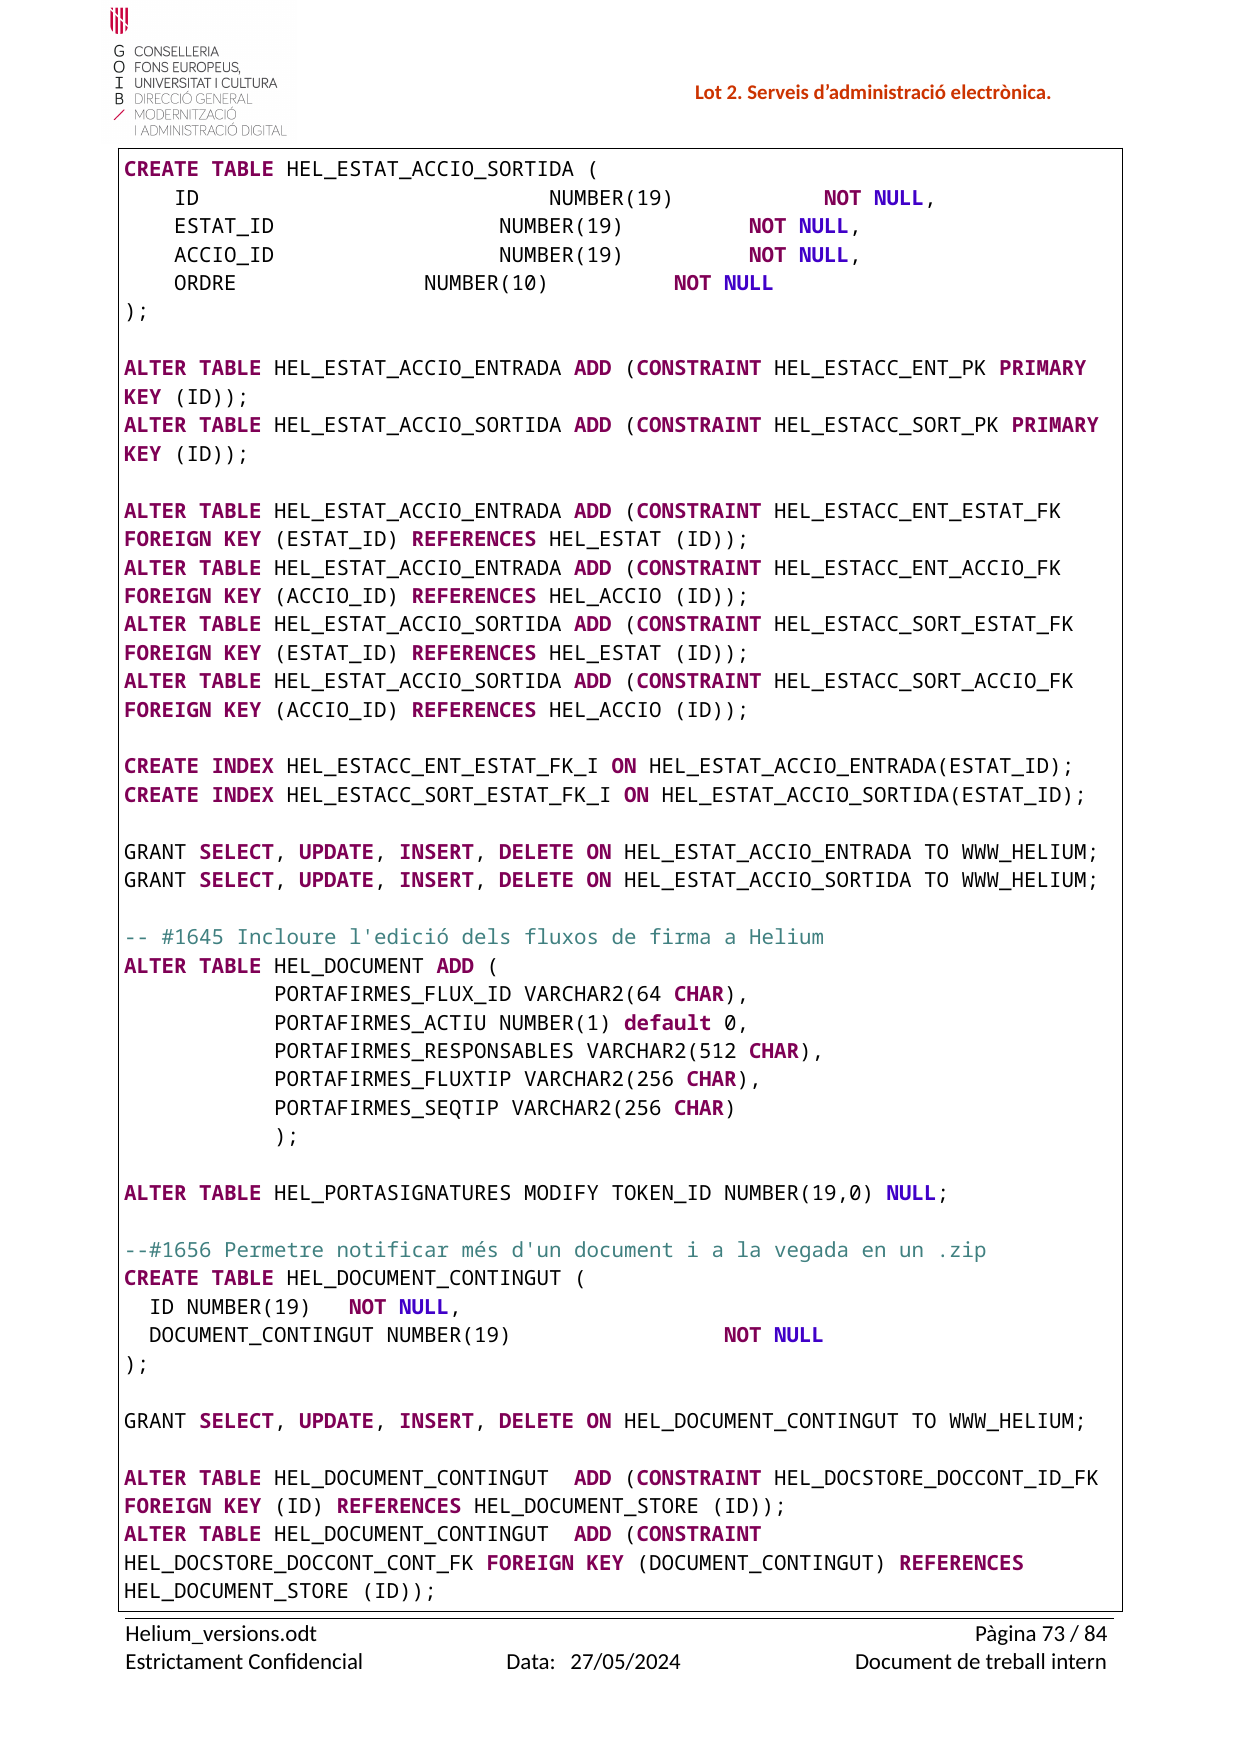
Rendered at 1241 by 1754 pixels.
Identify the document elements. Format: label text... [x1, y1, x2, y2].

table_header CREATE TABLE HEL_ESTAT_ACCIO_SORTIDA ( ID NUMBER(19) NOT NULL, ESTAT_ID NUMBER(19) NOT NULL, ACCIO_ID NUMBER(19) NOT NULL, ORDRE NUMBER(10) NOT NULL ); ALTER TABLE HEL_ESTAT_ACCIO_ENTRADA ADD (CONSTRAINT HEL_ESTACC_ENT_PK PRIMARY KEY (ID)); ALTER TABLE HEL_ESTAT_ACCIO_SORTIDA ADD (CONSTRAINT HEL_ESTACC_SORT_PK PRIMARY KEY (ID)); ALTER TABLE HEL_ESTAT_ACCIO_ENTRADA ADD (CONSTRAINT HEL_ESTACC_ENT_ESTAT_FK FOREIGN KEY (ESTAT_ID) REFERENCES HEL_ESTAT (ID)); ALTER TABLE HEL_ESTAT_ACCIO_ENTRADA ADD (CONSTRAINT HEL_ESTACC_ENT_ACCIO_FK FOREIGN KEY (ACCIO_ID) REFERENCES HEL_ACCIO (ID)); ALTER TABLE HEL_ESTAT_ACCIO_SORTIDA ADD (CONSTRAINT HEL_ESTACC_SORT_ESTAT_FK FOREIGN KEY (ESTAT_ID) REFERENCES HEL_ESTAT (ID)); ALTER TABLE HEL_ESTAT_ACCIO_SORTIDA ADD (CONSTRAINT HEL_ESTACC_SORT_ACCIO_FK FOREIGN KEY (ACCIO_ID) REFERENCES HEL_ACCIO (ID)); CREATE INDEX HEL_ESTACC_ENT_ESTAT_FK_I ON HEL_ESTAT_ACCIO_ENTRADA(ESTAT_ID); CREATE INDEX HEL_ESTACC_SORT_ESTAT_FK_I ON HEL_ESTAT_ACCIO_SORTIDA(ESTAT_ID); GRANT SELECT, UPDATE, INSERT, DELETE ON HEL_ESTAT_ACCIO_ENTRADA TO WWW_HELIUM; GRANT SELECT, UPDATE, INSERT, DELETE ON HEL_ESTAT_ACCIO_SORTIDA TO WWW_HELIUM; -- #1645 Incloure l'edició dels fluxos de firma a Helium ALTER TABLE HEL_DOCUMENT ADD ( PORTAFIRMES_FLUX_ID VARCHAR2(64 CHAR), PORTAFIRMES_ACTIU NUMBER(1) default 0, PORTAFIRMES_RESPONSABLES VARCHAR2(512 CHAR), PORTAFIRMES_FLUXTIP VARCHAR2(256 CHAR), PORTAFIRMES_SEQTIP VARCHAR2(256 CHAR) ); ALTER TABLE HEL_PORTASIGNATURES MODIFY TOKEN_ID NUMBER(19,0) NULL; --#1656 Permetre notificar més d'un document i a la vegada en un .zip CREATE TABLE HEL_DOCUMENT_CONTINGUT ( ID NUMBER(19) NOT NULL, DOCUMENT_CONTINGUT NUMBER(19) NOT NULL ); GRANT SELECT, UPDATE, INSERT, DELETE ON HEL_DOCUMENT_CONTINGUT TO WWW_HELIUM; ALTER TABLE HEL_DOCUMENT_CONTINGUT ADD (CONSTRAINT HEL_DOCSTORE_DOCCONT_ID_FK FOREIGN KEY (ID) REFERENCES HEL_DOCUMENT_STORE (ID)); ALTER TABLE HEL_DOCUMENT_CONTINGUT ADD (CONSTRAINT HEL_DOCSTORE_DOCCONT_CONT_FK FOREIGN KEY (DOCUMENT_CONTINGUT) REFERENCES HEL_DOCUMENT_STORE (ID)); [119, 149, 1122, 1611]
picture [100, 0, 297, 144]
